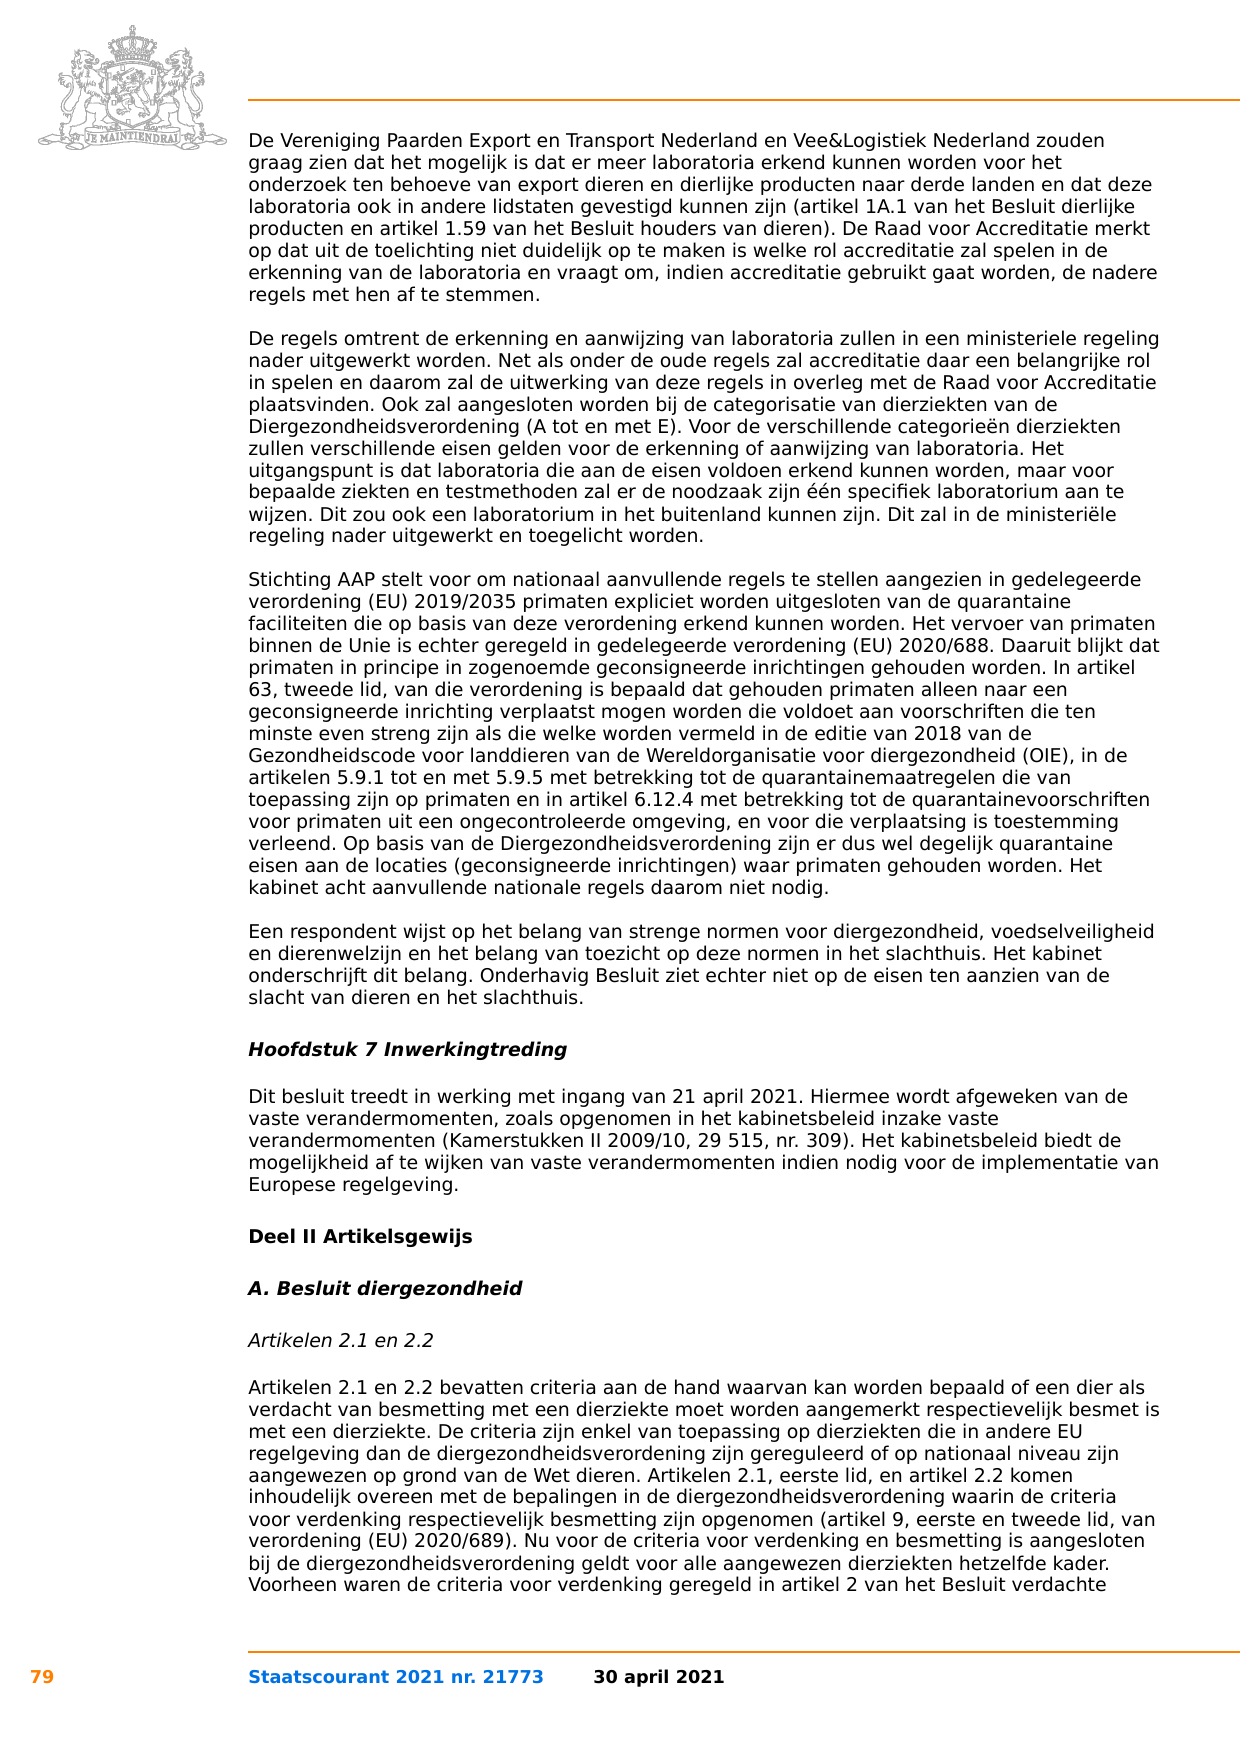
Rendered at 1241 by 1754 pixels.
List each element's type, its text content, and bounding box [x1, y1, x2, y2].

text Dit besluit treedt in werking met ingang van 21 april 2021. Hiermee wordt afgeweken van de vaste verandermomenten, zoals opgenomen in het kabinetsbeleid inzake vaste verandermomenten (Kamerstukken II 2009/10, 29 515, nr. 309). Het kabinetsbeleid biedt de mogelijkheid af te wijken van vaste verandermomenten indien nodig voor de implementatie van Europese regelgeving. [248, 1086, 1163, 1196]
text Een respondent wijst op het belang van strenge normen voor diergezondheid, voedselveiligheid en dierenwelzijn en het belang van toezicht op deze normen in het slachthuis. Het kabinet onderschrijft dit belang. Onderhavig Besluit ziet echter niet op de eisen ten aanzien van de slacht van dieren en het slachthuis. [248, 921, 1163, 1009]
subtitle Artikelen 2.1 en 2.2 [248, 1329, 1163, 1352]
text Artikelen 2.1 en 2.2 bevatten criteria aan de hand waarvan kan worden bepaald of een dier als verdacht van besmetting met een dierziekte moet worden aangemerkt respectievelijk besmet is met een dierziekte. De criteria zijn enkel van toepassing op dierziekten die in andere EU regelgeving dan de diergezondheidsverordening zijn gereguleerd of op nationaal niveau zijn aangewezen op grond van de Wet dieren. Artikelen 2.1, eerste lid, en artikel 2.2 komen inhoudelijk overeen met de bepalingen in de diergezondheidsverordening waarin de criteria voor verdenking respectievelijk besmetting zijn opgenomen (artikel 9, eerste en tweede lid, van verordening (EU) 2020/689). Nu voor de criteria voor verdenking en besmetting is aangesloten bij de diergezondheidsverordening geldt voor alle aangewezen dierziekten hetzelfde kader. Voorheen waren de criteria voor verdenking geregeld in artikel 2 van het Besluit verdachte [248, 1377, 1163, 1596]
picture [38, 25, 227, 150]
subtitle Deel II Artikelsgewijs [248, 1226, 1163, 1248]
text De regels omtrent de erkenning en aanwijzing van laboratoria zullen in een ministeriele regeling nader uitgewerkt worden. Net als onder de oude regels zal accreditatie daar een belangrijke rol in spelen en daarom zal de uitwerking van deze regels in overleg met de Raad voor Accreditatie plaatsvinden. Ook zal aangesloten worden bij de categorisatie van dierziekten van de Diergezondheidsverordening (A tot en met E). Voor de verschillende categorieën dierziekten zullen verschillende eisen gelden voor de erkenning of aanwijzing van laboratoria. Het uitgangspunt is dat laboratoria die aan de eisen voldoen erkend kunnen worden, maar voor bepaalde ziekten en testmethoden zal er de noodzaak zijn één specifiek laboratorium aan te wijzen. Dit zou ook een laboratorium in het buitenland kunnen zijn. Dit zal in de ministeriële regeling nader uitgewerkt en toegelicht worden. [248, 328, 1163, 547]
text De Vereniging Paarden Export en Transport Nederland en Vee&Logistiek Nederland zouden graag zien dat het mogelijk is dat er meer laboratoria erkend kunnen worden voor het onderzoek ten behoeve van export dieren en dierlijke producten naar derde landen en dat deze laboratoria ook in andere lidstaten gevestigd kunnen zijn (artikel 1A.1 van het Besluit dierlijke producten en artikel 1.59 van het Besluit houders van dieren). De Raad voor Accreditatie merkt op dat uit de toelichting niet duidelijk op te maken is welke rol accreditatie zal spelen in de erkenning van de laboratoria en vraagt om, indien accreditatie gebruikt gaat worden, de nadere regels met hen af te stemmen. [248, 130, 1163, 306]
subtitle A. Besluit diergezondheid [248, 1278, 1163, 1299]
subtitle Hoofdstuk 7 Inwerkingtreding [248, 1039, 1163, 1061]
text Stichting AAP stelt voor om nationaal aanvullende regels te stellen aangezien in gedelegeerde verordening (EU) 2019/2035 primaten expliciet worden uitgesloten van de quarantaine faciliteiten die op basis van deze verordening erkend kunnen worden. Het vervoer van primaten binnen de Unie is echter geregeld in gedelegeerde verordening (EU) 2020/688. Daaruit blijkt dat primaten in principe in zogenoemde geconsigneerde inrichtingen gehouden worden. In artikel 63, tweede lid, van die verordening is bepaald dat gehouden primaten alleen naar een geconsigneerde inrichting verplaatst mogen worden die voldoet aan voorschriften die ten minste even streng zijn als die welke worden vermeld in de editie van 2018 van de Gezondheidscode voor landdieren van de Wereldorganisatie voor diergezondheid (OIE), in de artikelen 5.9.1 tot en met 5.9.5 met betrekking tot de quarantainemaatregelen die van toepassing zijn op primaten en in artikel 6.12.4 met betrekking tot de quarantainevoorschriften voor primaten uit een ongecontroleerde omgeving, en voor die verplaatsing is toestemming verleend. Op basis van de Diergezondheidsverordening zijn er dus wel degelijk quarantaine eisen aan de locaties (geconsigneerde inrichtingen) waar primaten gehouden worden. Het kabinet acht aanvullende nationale regels daarom niet nodig. [248, 569, 1163, 899]
